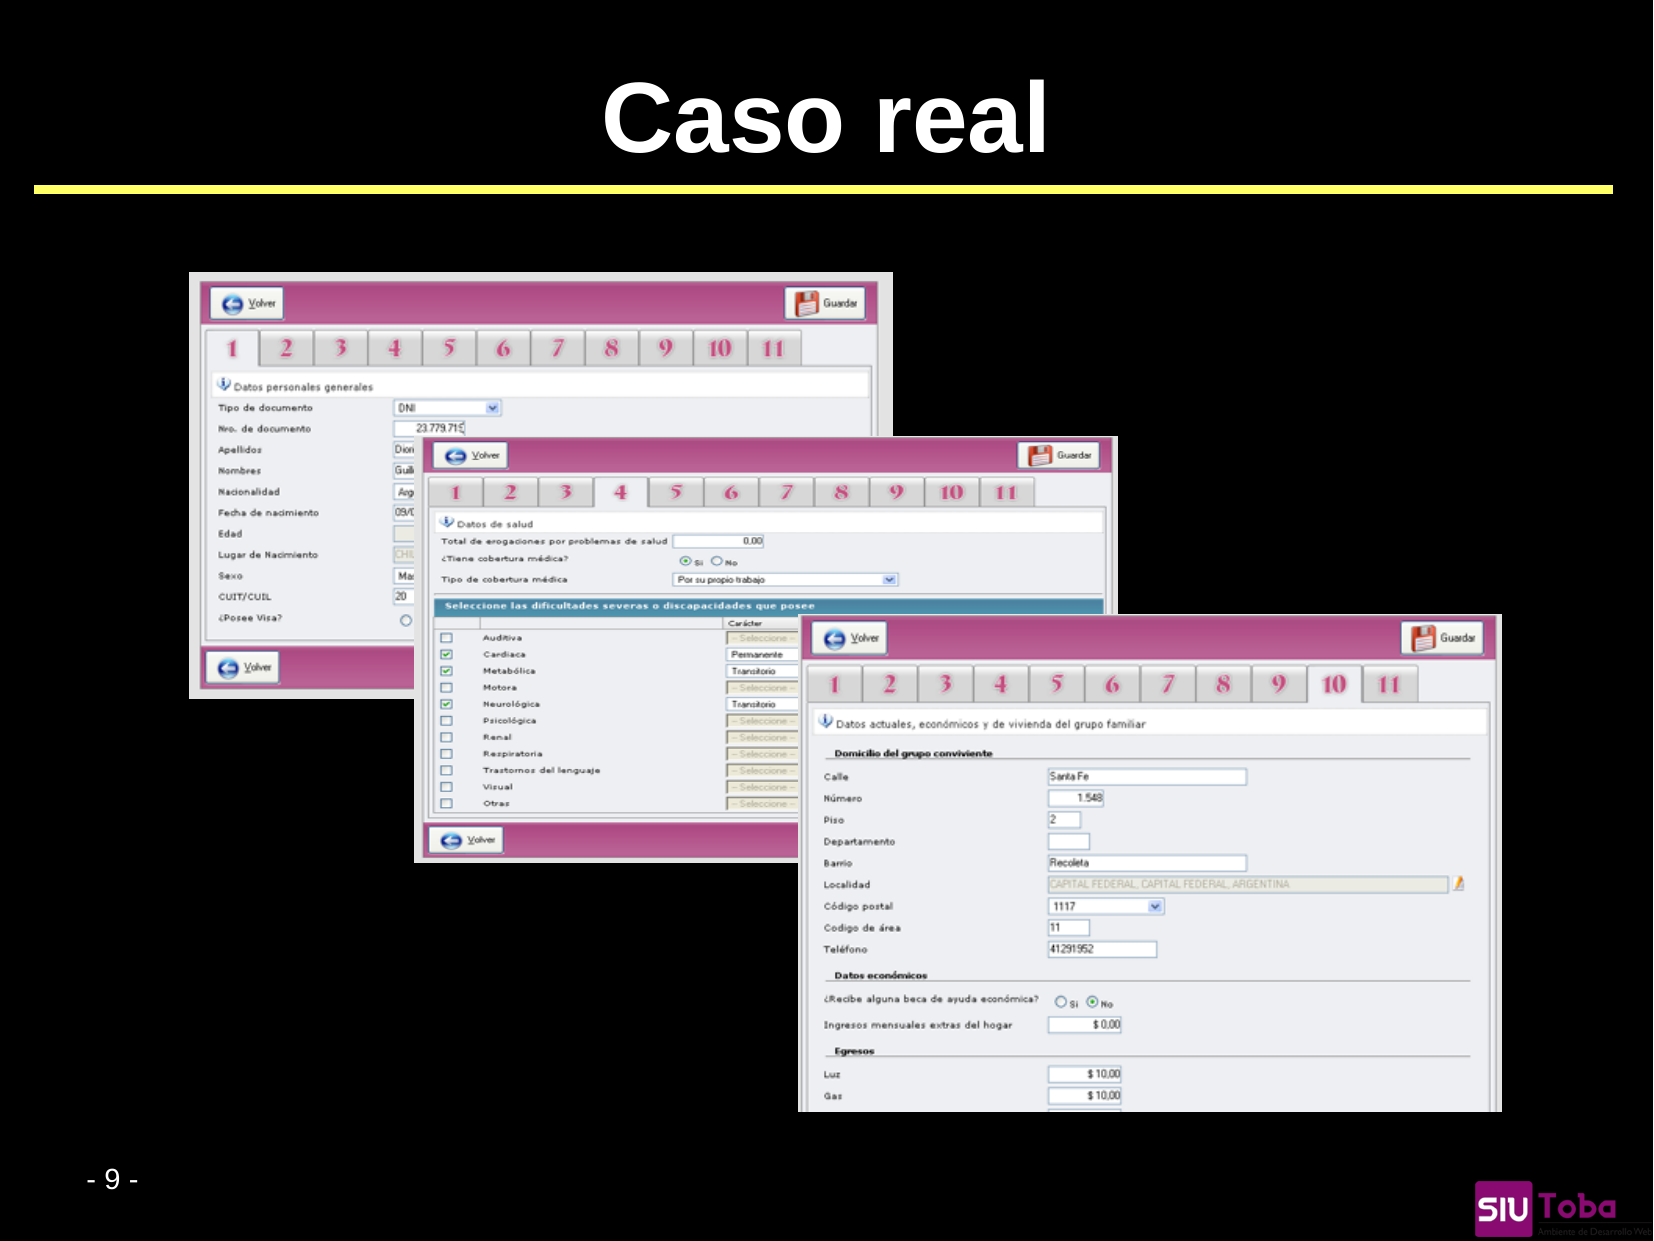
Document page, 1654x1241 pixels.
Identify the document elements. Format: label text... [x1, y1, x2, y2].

picture [189, 272, 1502, 1112]
title Caso real [58, 47, 1594, 188]
picture [1475, 1181, 1652, 1237]
